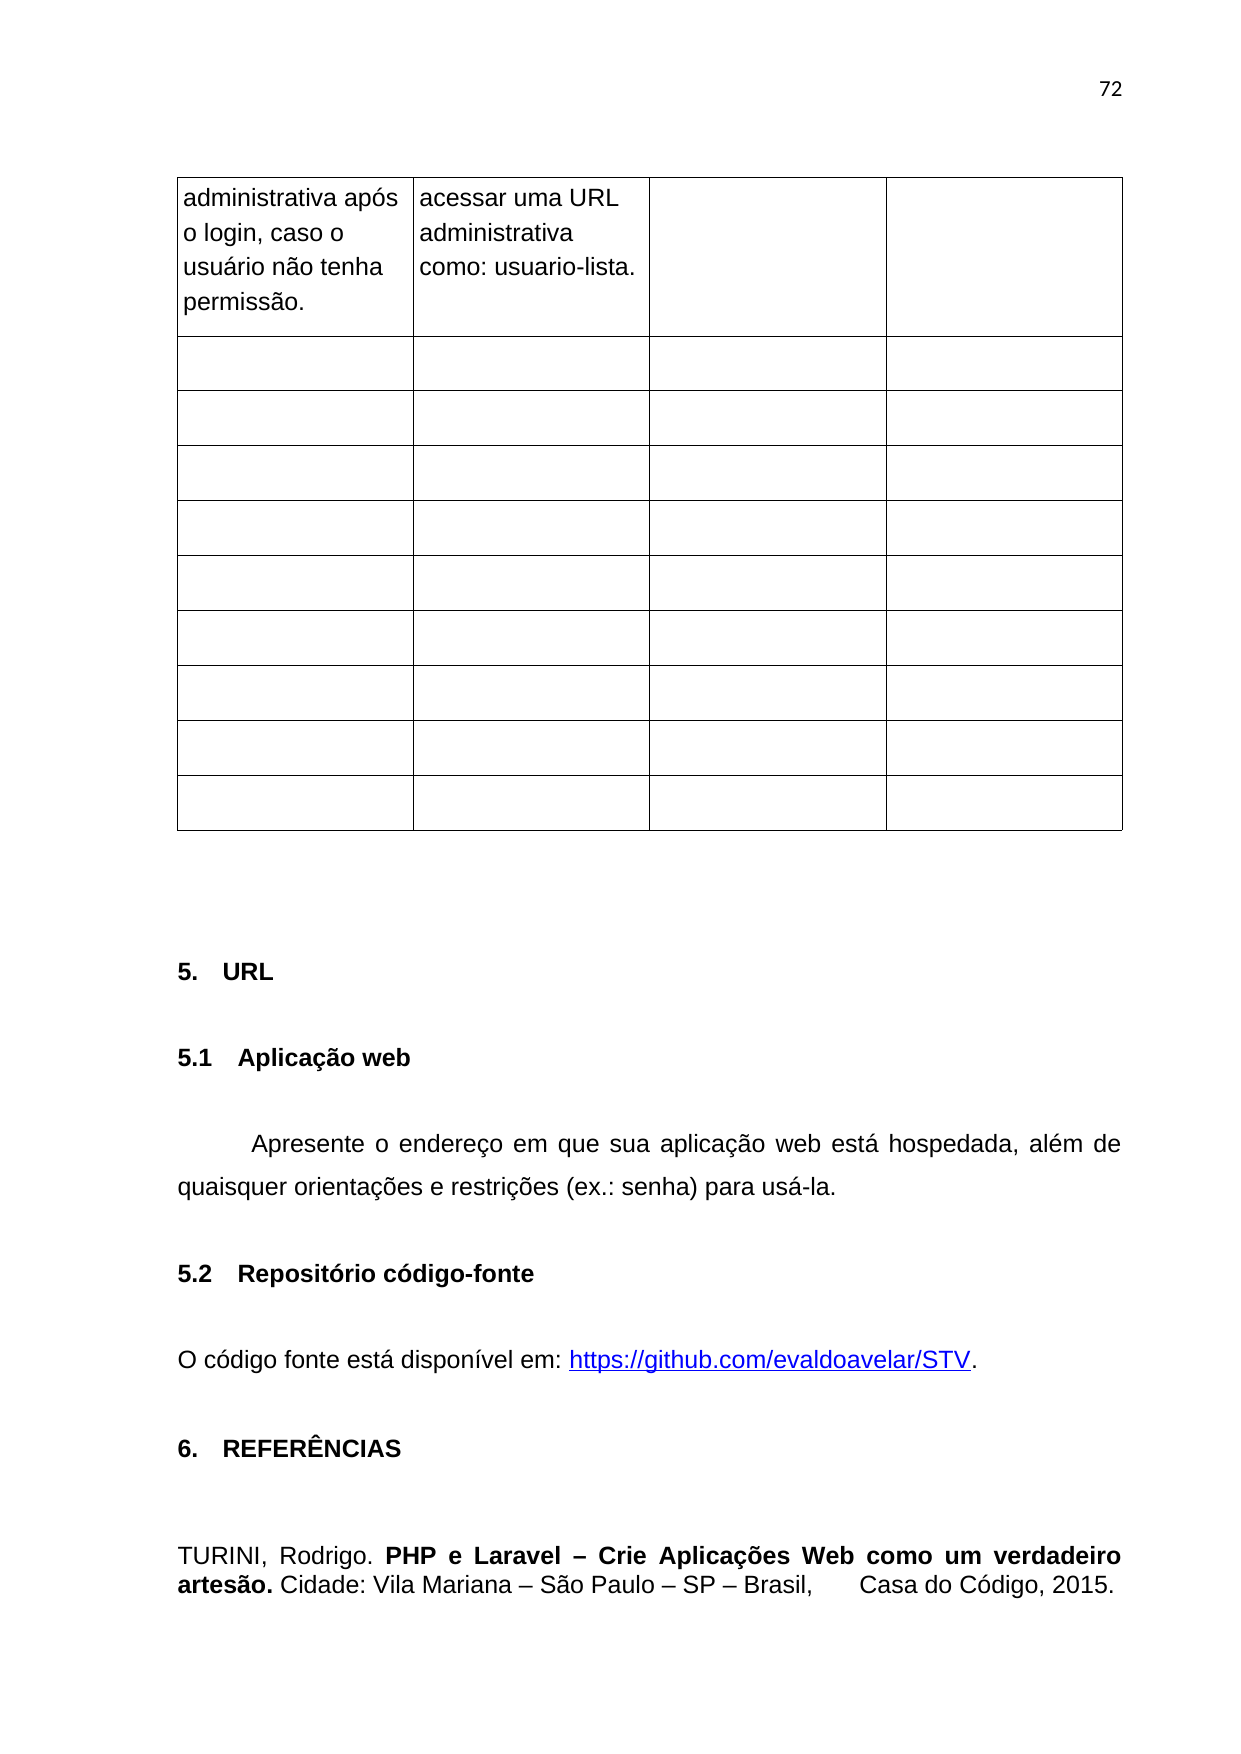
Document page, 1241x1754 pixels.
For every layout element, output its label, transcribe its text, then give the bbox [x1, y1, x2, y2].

table_cell [178, 721, 413, 775]
table_cell [414, 501, 649, 555]
table_cell [178, 446, 413, 500]
table_cell [887, 391, 1122, 445]
subtitle Aplicação web [177, 1043, 1122, 1072]
table_cell [178, 391, 413, 445]
table_cell [650, 501, 886, 555]
table_cell [178, 556, 413, 610]
table_cell [887, 556, 1122, 610]
table_cell administrativa após o login, caso o usuário não tenha permissão. [178, 178, 413, 336]
table_cell [650, 611, 886, 665]
table_cell [650, 391, 886, 445]
table_cell [414, 776, 649, 829]
table_cell [178, 776, 413, 829]
table_cell [650, 446, 886, 500]
text O código fonte está disponível em: https://github.com/evaldoavelar/STV. [177, 1345, 1122, 1374]
table_cell [414, 337, 649, 390]
table_cell [414, 611, 649, 665]
table_cell [178, 666, 413, 720]
table_cell [178, 501, 413, 555]
table_cell [650, 666, 886, 720]
table_cell [178, 337, 413, 390]
table_cell [650, 776, 886, 829]
subtitle REFERÊNCIAS [177, 1434, 1122, 1462]
table_cell [887, 776, 1122, 829]
table_cell [887, 337, 1122, 390]
table_cell [887, 178, 1122, 336]
table_cell [414, 556, 649, 610]
table_cell [650, 721, 886, 775]
table_cell [887, 611, 1122, 665]
table_cell [887, 721, 1122, 775]
table_cell [414, 721, 649, 775]
table_cell [414, 446, 649, 500]
table_cell [414, 666, 649, 720]
table_cell acessar uma URL administrativa como: usuario-lista. [414, 178, 649, 336]
table_cell [887, 446, 1122, 500]
text TURINI, Rodrigo. PHP e Laravel – Crie Aplicações Web como um verdadeiro artesão. Cidade: Vila Mariana – São Paulo – SP – Brasil, Casa do Código, 2015. [177, 1541, 1122, 1598]
table_cell [650, 337, 886, 390]
table_cell [178, 611, 413, 665]
table_cell [650, 178, 886, 336]
text Apresente o endereço em que sua aplicação web está hospedada, além de quaisquer orientações e restrições (ex.: senha) para usá-la. [177, 1129, 1122, 1201]
subtitle Repositório código-fonte [177, 1259, 1122, 1287]
table_cell [650, 556, 886, 610]
table_cell [414, 391, 649, 445]
subtitle URL [177, 957, 1122, 986]
table_cell [887, 501, 1122, 555]
table_cell [887, 666, 1122, 720]
